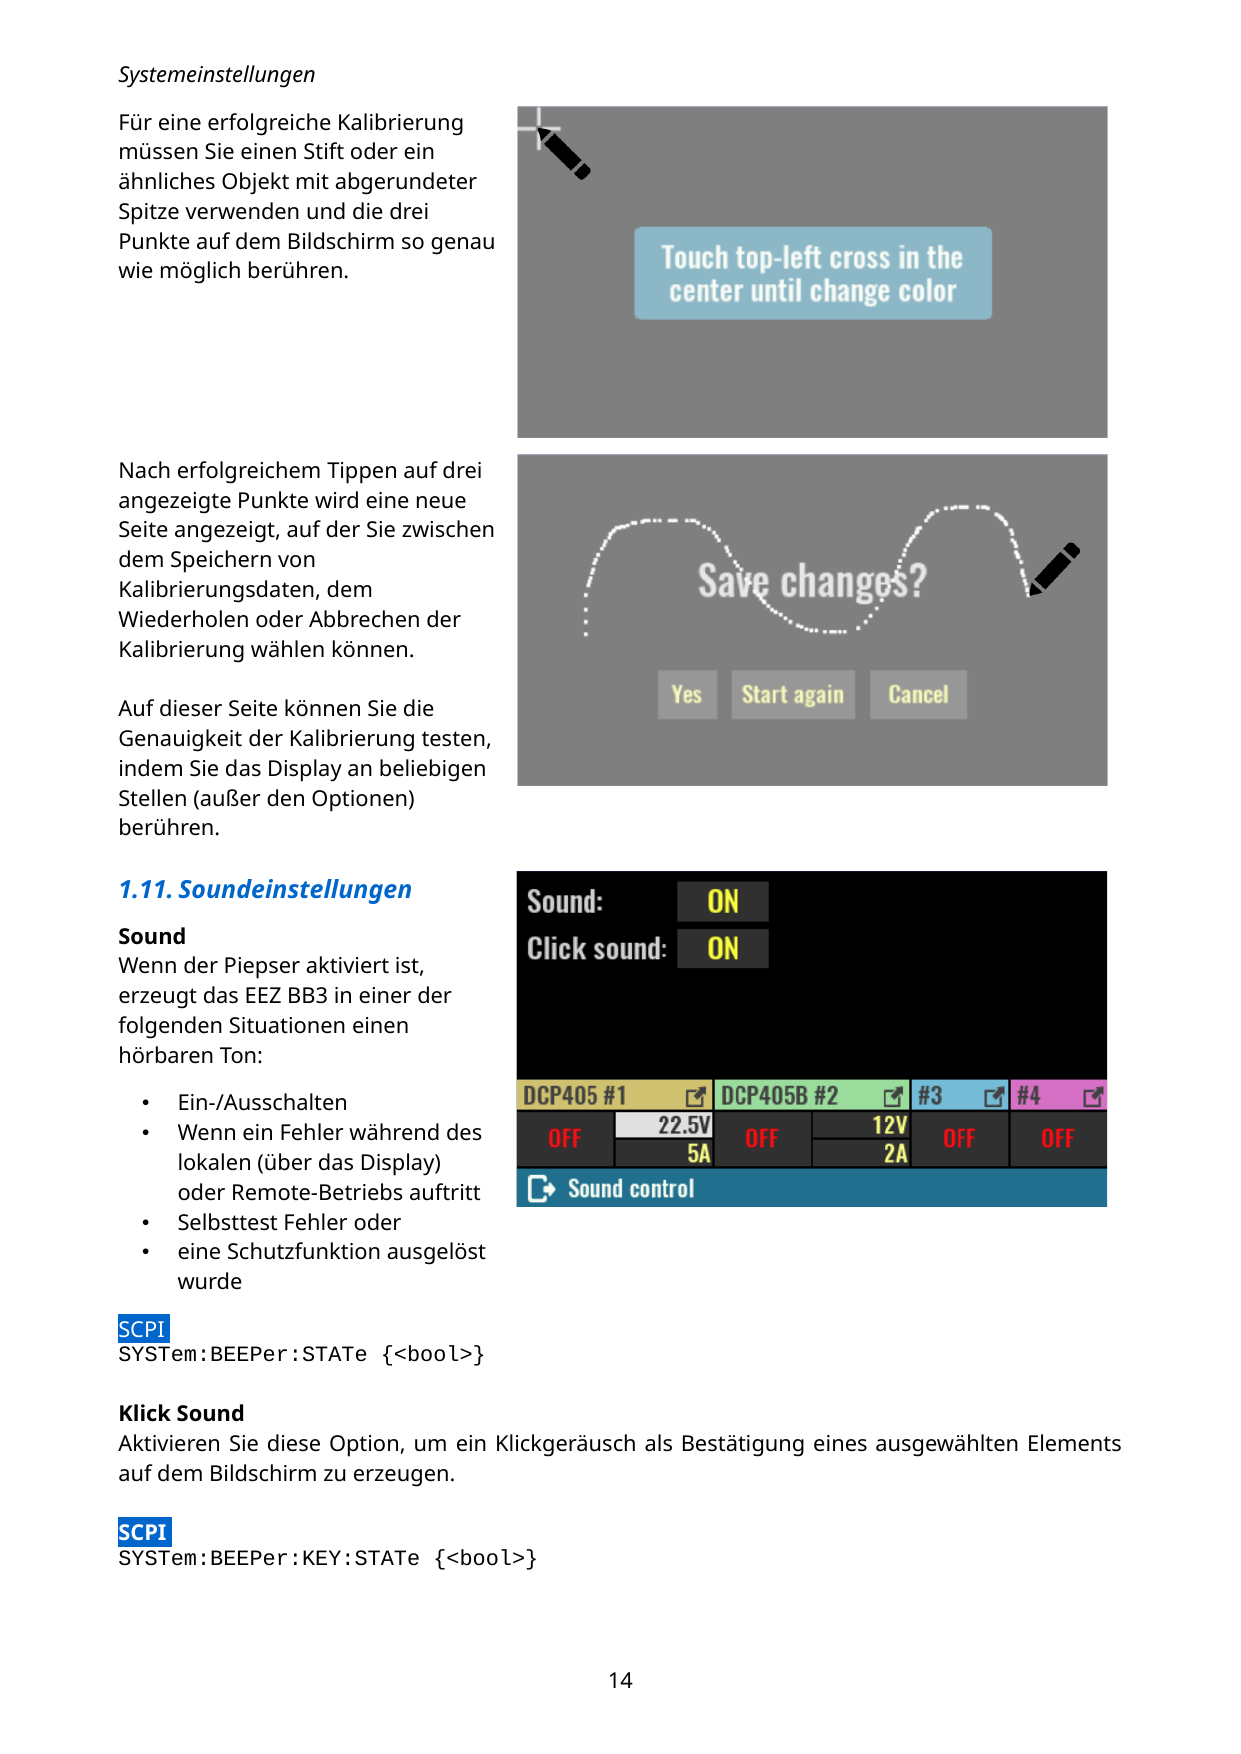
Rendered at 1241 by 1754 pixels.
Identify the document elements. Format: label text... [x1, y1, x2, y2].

table_cell Für eine erfolgreiche Kalibrierung müssen Sie einen Stift oder ein ähnliches Objekt mit abgerundeter Spitze verwenden und die drei Punkte auf dem Bildschirm so genau wie möglich berühren. [118, 107, 502, 455]
picture [517, 106, 1108, 438]
table_cell [502, 107, 1123, 455]
table_cell SCPI SYSTem:BEEPer:STATe {<bool>} Klick Sound Aktivieren Sie diese Option, um ein Klickgeräusch als Bestätigung eines ausgewählten Elements auf dem Bildschirm zu erzeugen. SCPI SYSTem:BEEPer:KEY:STATe {<bool>} [118, 1314, 1123, 1572]
picture [517, 454, 1108, 786]
table_cell [502, 455, 1123, 842]
table_cell Nach erfolgreichem Tippen auf drei angezeigte Punkte wird eine neue Seite angezeigt, auf der Sie zwischen dem Speichern von Kalibrierungsdaten, dem Wiederholen oder Abbrechen der Kalibrierung wählen können. Auf dieser Seite können Sie die Genauigkeit der Kalibrierung testen, indem Sie das Display an beliebigen Stellen (außer den Optionen) berühren. [118, 455, 502, 842]
table_header [501, 872, 1123, 1314]
picture [516, 871, 1108, 1207]
table_header Soundeinstellungen Sound Wenn der Piepser aktiviert ist, erzeugt das EEZ BB3 in einer der folgenden Situationen einen hörbaren Ton: Ein-/Ausschalten Wenn ein Fehler während des lokalen (über das Display) oder Remote-Betriebs auftritt Selbsttest Fehler oder eine Schutzfunktion ausgelöst wurde [118, 872, 501, 1314]
